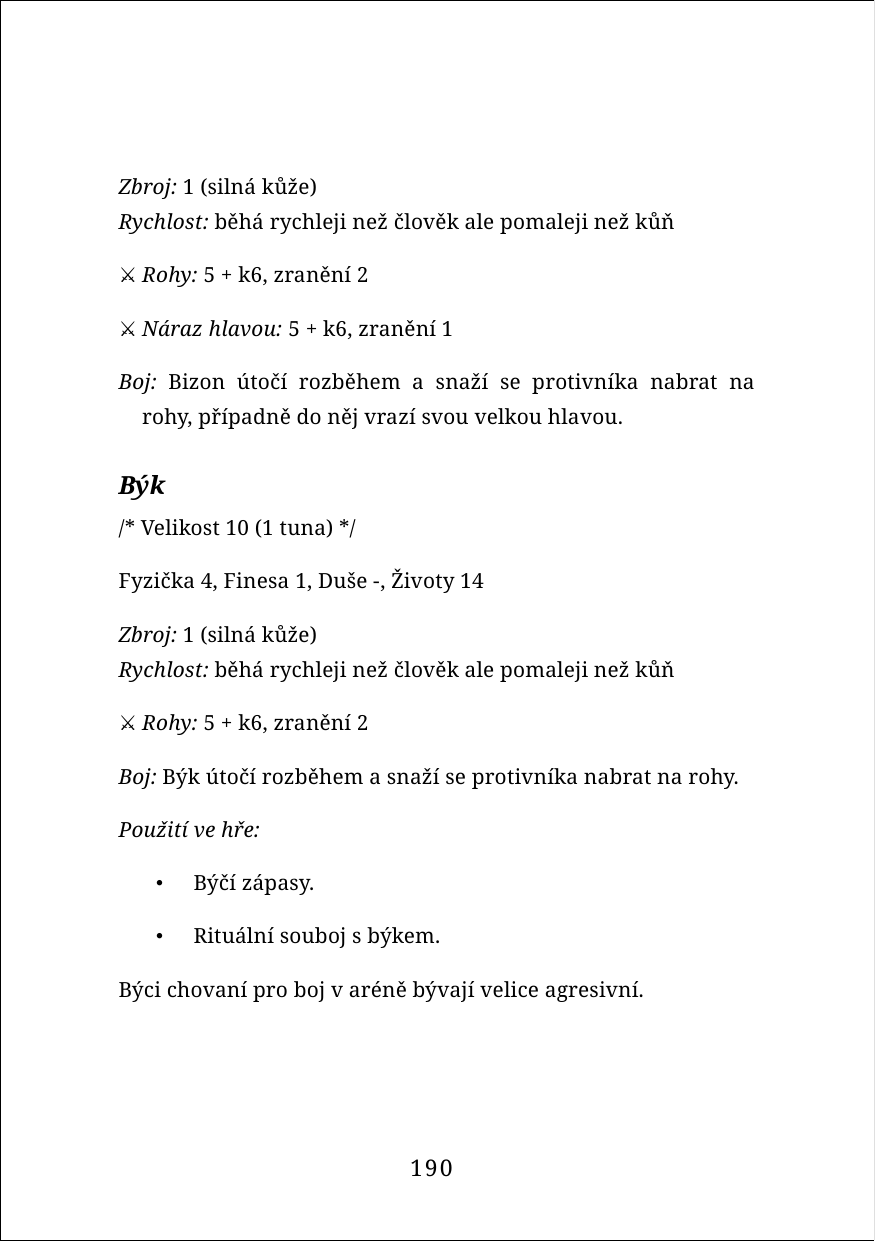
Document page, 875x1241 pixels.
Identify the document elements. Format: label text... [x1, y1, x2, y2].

text Rychlost: běhá rychleji než člověk ale pomaleji než kůň [118, 207, 756, 236]
text Boj: Bizon útočí rozběhem a snaží se protivníka nabrat na rohy, případně do něj vrazí svou velkou hlavou. [118, 367, 756, 431]
text /* Velikost 10 (1 tuna) */ [118, 513, 756, 542]
text Rychlost: běhá rychleji než člověk ale pomaleji než kůň [118, 655, 756, 684]
text Fyzička 4, Finesa 1, Duše -, Životy 14 [118, 567, 756, 595]
list Rituální souboj s býkem. [156, 921, 756, 950]
text Boj: Býk útočí rozběhem a snaží se protivníka nabrat na rohy. [118, 762, 756, 790]
text Zbroj: 1 (silná kůže) [118, 620, 756, 648]
text ⚔ Náraz hlavou: 5 + k6, zranění 1 [118, 314, 756, 342]
text ⚔ Rohy: 5 + k6, zranění 2 [118, 708, 756, 737]
text Použití ve hře: [118, 815, 756, 843]
subtitle Býk [118, 467, 756, 502]
text Zbroj: 1 (silná kůže) [118, 172, 756, 200]
text Býci chovaní pro boj v aréně bývají velice agresivní. [118, 975, 756, 1003]
list Býčí zápasy. [156, 868, 756, 897]
text ⚔ Rohy: 5 + k6, zranění 2 [118, 261, 756, 289]
